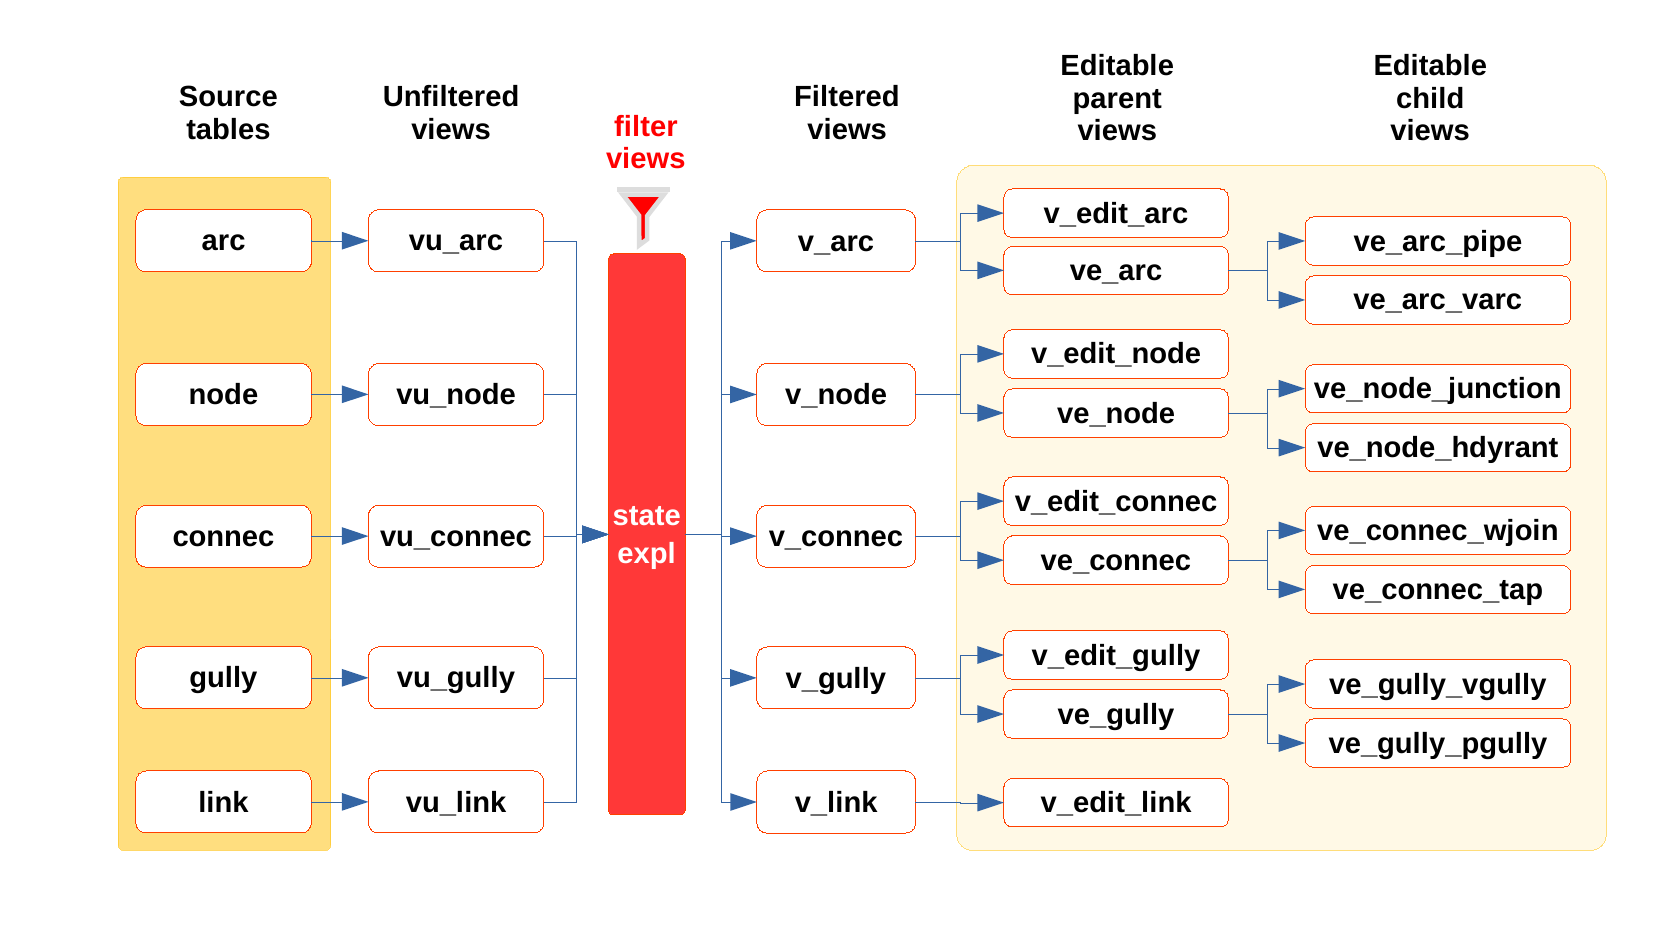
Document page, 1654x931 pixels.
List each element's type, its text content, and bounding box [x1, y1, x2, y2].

text_box ve_arc [1003, 246, 1229, 295]
text_box v_link [756, 770, 916, 834]
text_box ve_node_hdyrant [1305, 423, 1571, 472]
text_box node [135, 363, 312, 426]
text_box ve_gully_pgully [1305, 718, 1571, 768]
text_box ve_node_junction [1305, 364, 1571, 413]
text_box vu_connec [368, 505, 544, 568]
text_box Source tables [160, 72, 297, 153]
text_box Editable child views [1352, 41, 1509, 155]
text_box [118, 177, 331, 851]
text_box vu_arc [368, 209, 544, 272]
text_box v_edit_link [1003, 778, 1229, 827]
text_box v_edit_arc [1003, 188, 1229, 238]
text_box ve_arc_pipe [1305, 216, 1571, 266]
text_box link [135, 770, 312, 833]
text_box Unfiltered views [357, 72, 545, 153]
text_box [622, 194, 664, 246]
text_box v_edit_node [1003, 329, 1229, 379]
text_box arc [135, 209, 312, 272]
text_box vu_node [368, 363, 544, 426]
text_box ve_connec [1003, 535, 1229, 585]
text_box v_gully [756, 646, 916, 709]
text_box ve_gully_vgully [1305, 659, 1571, 709]
text_box v_connec [756, 505, 916, 568]
text_box ve_node [1003, 388, 1229, 438]
text_box state expl [608, 253, 686, 815]
text_box v_edit_connec [1003, 476, 1229, 526]
text_box ve_gully [1003, 689, 1229, 739]
text_box v_arc [756, 209, 916, 272]
text_box ve_connec_wjoin [1305, 506, 1571, 555]
text_box v_edit_gully [1003, 630, 1229, 680]
text_box vu_gully [368, 646, 544, 709]
text_box gully [135, 646, 312, 709]
text_box v_node [756, 363, 916, 426]
text_box vu_link [368, 770, 544, 833]
text_box Filtered views [778, 72, 916, 166]
text_box connec [135, 505, 312, 568]
text_box Editableparent views [1039, 41, 1196, 155]
text_box ve_arc_varc [1305, 275, 1571, 325]
text_box filter views [552, 102, 740, 183]
text_box [956, 165, 1607, 851]
text_box ve_connec_tap [1305, 565, 1571, 614]
